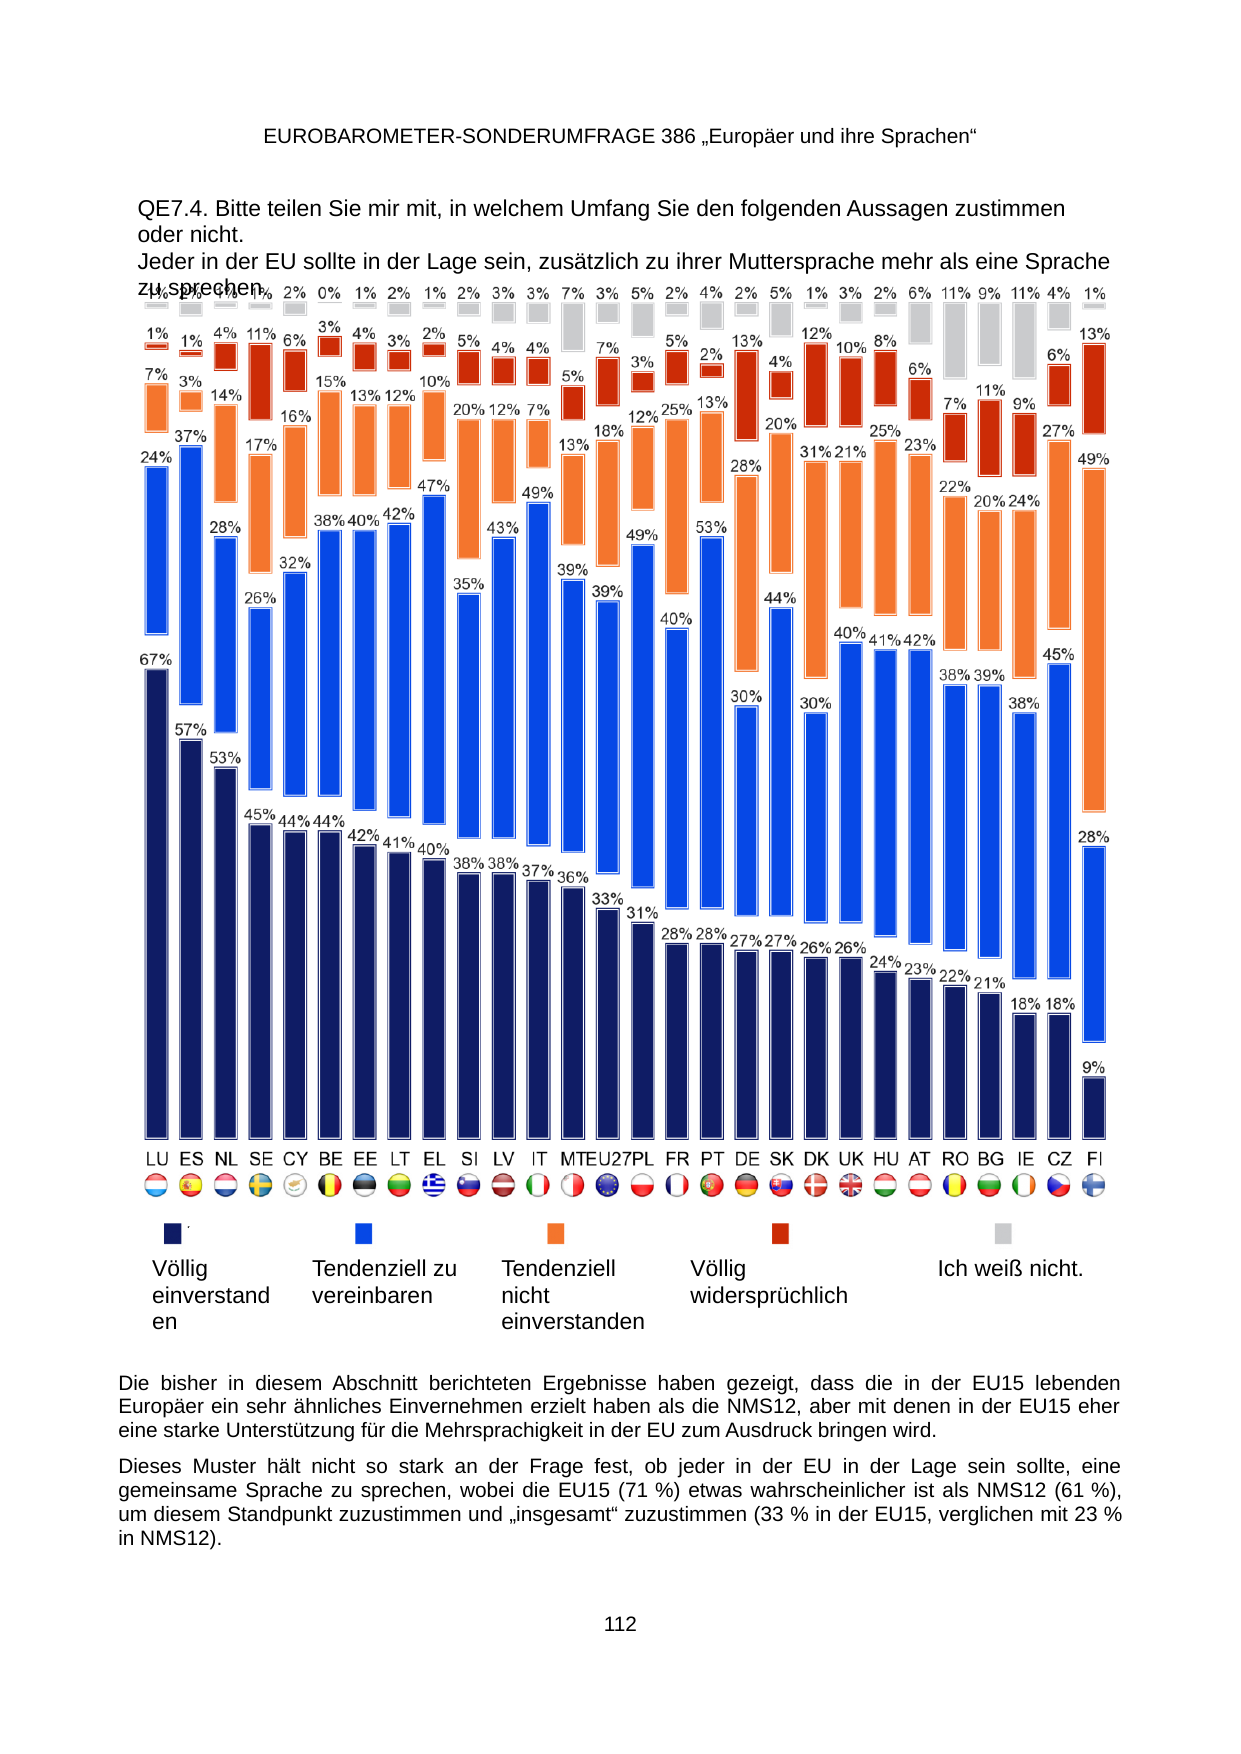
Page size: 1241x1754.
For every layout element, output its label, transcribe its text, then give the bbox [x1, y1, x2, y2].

picture [151, 1210, 1113, 1250]
text Dieses Muster hält nicht so stark an der Frage fest, ob jeder in der EU in der Lage sein sollte, eine gemeinsame Sprache zu sprechen, wobei die EU15 (71 %) etwas wahrscheinlicher ist als NMS12 (61 %), um diesem Standpunkt zuzustimmen und „insgesamt“ zuzustimmen (33 % in der EU15, verglichen mit 23 % in NMS12). [118, 1454, 1122, 1550]
picture [122, 275, 1127, 1204]
text Die bisher in diesem Abschnitt berichteten Ergebnisse haben gezeigt, dass die in der EU15 lebenden Europäer ein sehr ähnliches Einvernehmen erzielt haben als die NMS12, aber mit denen in der EU15 eher eine starke Unterstützung für die Mehrsprachigkeit in der EU zum Ausdruck bringen wird. [118, 1370, 1122, 1442]
